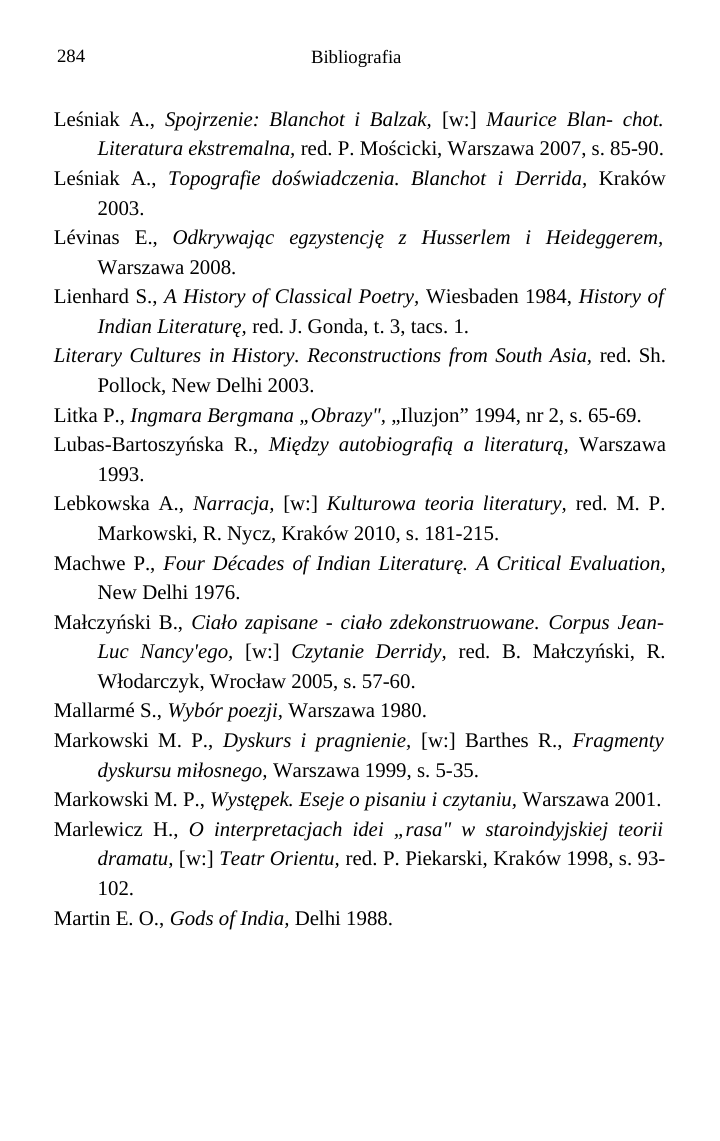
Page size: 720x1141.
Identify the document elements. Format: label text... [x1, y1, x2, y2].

text Markowski M. P., Występek. Eseje o pisaniu i czytaniu, Warsza­wa 2001. [54, 787, 666, 811]
text Lévinas E., Odkrywając egzystencję z Husserlem i Heideggerem, Warszawa 2008. [54, 225, 666, 279]
text Leśniak A., Spojrzenie: Blanchot i Balzak, [w:] Maurice Blan- chot. Literatura ekstremalna, red. P. Mościcki, Warszawa 2007, s. 85-90. [54, 107, 666, 160]
text Małczyński B., Ciało zapisane - ciało zdekonstruowane. Corpus Jean-Luc Nancy'ego, [w:] Czytanie Derridy, red. B. Mał­czyński, R. Włodarczyk, Wrocław 2005, s. 57-60. [54, 610, 666, 693]
text Lubas-Bartoszyńska R., Między autobiografią a literaturą, War­szawa 1993. [54, 432, 666, 486]
text Literary Cultures in History. Reconstructions from South Asia, red. Sh. Pollock, New Delhi 2003. [54, 343, 666, 397]
text Marlewicz H., O interpretacjach idei „rasa" w staroindyjskiej teorii dramatu, [w:] Teatr Orientu, red. P. Piekarski, Kra­ków 1998, s. 93-102. [54, 817, 666, 900]
text Machwe P., Four Décades of Indian Literaturę. A Critical Eva­luation, New Delhi 1976. [54, 551, 666, 604]
text Bibliografia [311, 46, 412, 67]
text 284 [57, 45, 91, 67]
text Martin E. O., Gods of India, Delhi 1988. [54, 906, 666, 929]
text Mallarmé S., Wybór poezji, Warszawa 1980. [54, 698, 666, 722]
text Lebkowska A., Narracja, [w:] Kulturowa teoria literatury, red. M. P. Markowski, R. Nycz, Kraków 2010, s. 181-215. [54, 491, 666, 545]
text Markowski M. P., Dyskurs i pragnienie, [w:] Barthes R., Frag­menty dyskursu miłosnego, Warszawa 1999, s. 5-35. [54, 728, 666, 782]
text Leśniak A., Topografie doświadczenia. Blanchot i Derrida, Kra­ków 2003. [54, 166, 666, 219]
text Lienhard S., A History of Classical Poetry, Wiesbaden 1984, History of Indian Literaturę, red. J. Gonda, t. 3, tacs. 1. [54, 284, 666, 338]
text Litka P., Ingmara Bergmana „Obrazy", „Iluzjon” 1994, nr 2, s. 65-69. [54, 403, 666, 427]
